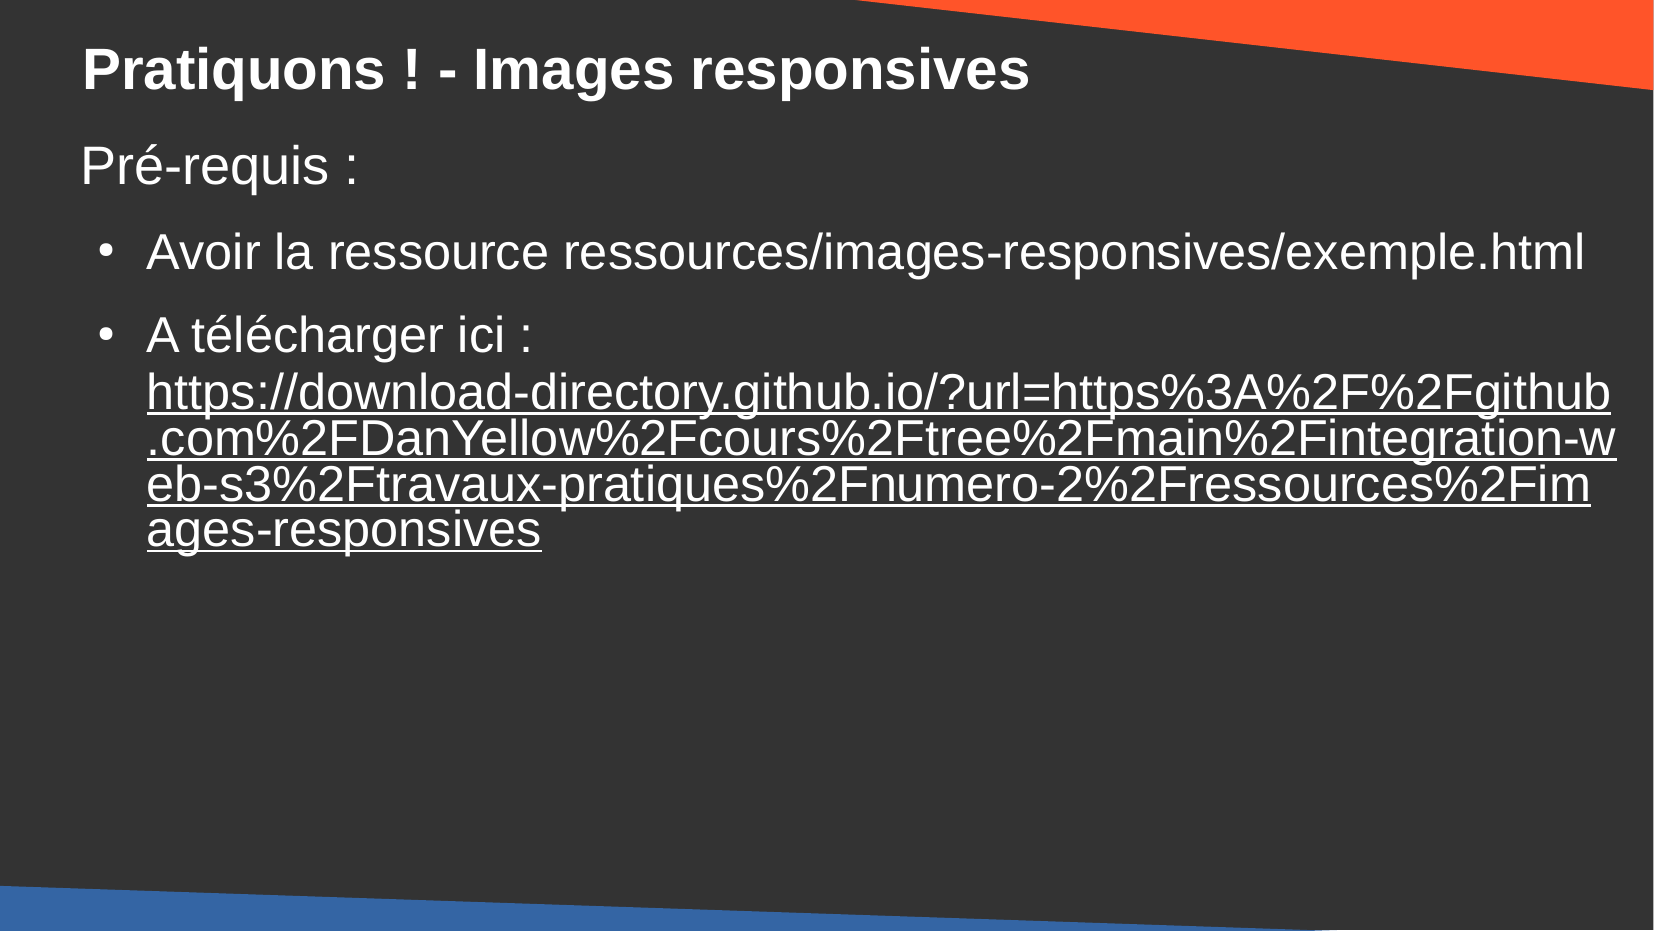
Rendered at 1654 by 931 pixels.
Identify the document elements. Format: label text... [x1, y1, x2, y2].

title Pratiquons ! - Images responsives [82, 37, 1571, 114]
text_box [0, 885, 1337, 931]
list Pré-requis : Avoir la ressource ressources/images-responsives/exemple.html A télécharger ici : https://download-directory.github.io/?url=https%3A%2F%2Fgithub.com%2FDanYellow%2Fcours%2Ftree%2Fmain%2Fintegration-web-s3%2Ftravaux-pratiques%2Fnumero-2%2Fressources%2Fimages-responsives [80, 135, 1620, 473]
text_box [855, 0, 1654, 91]
